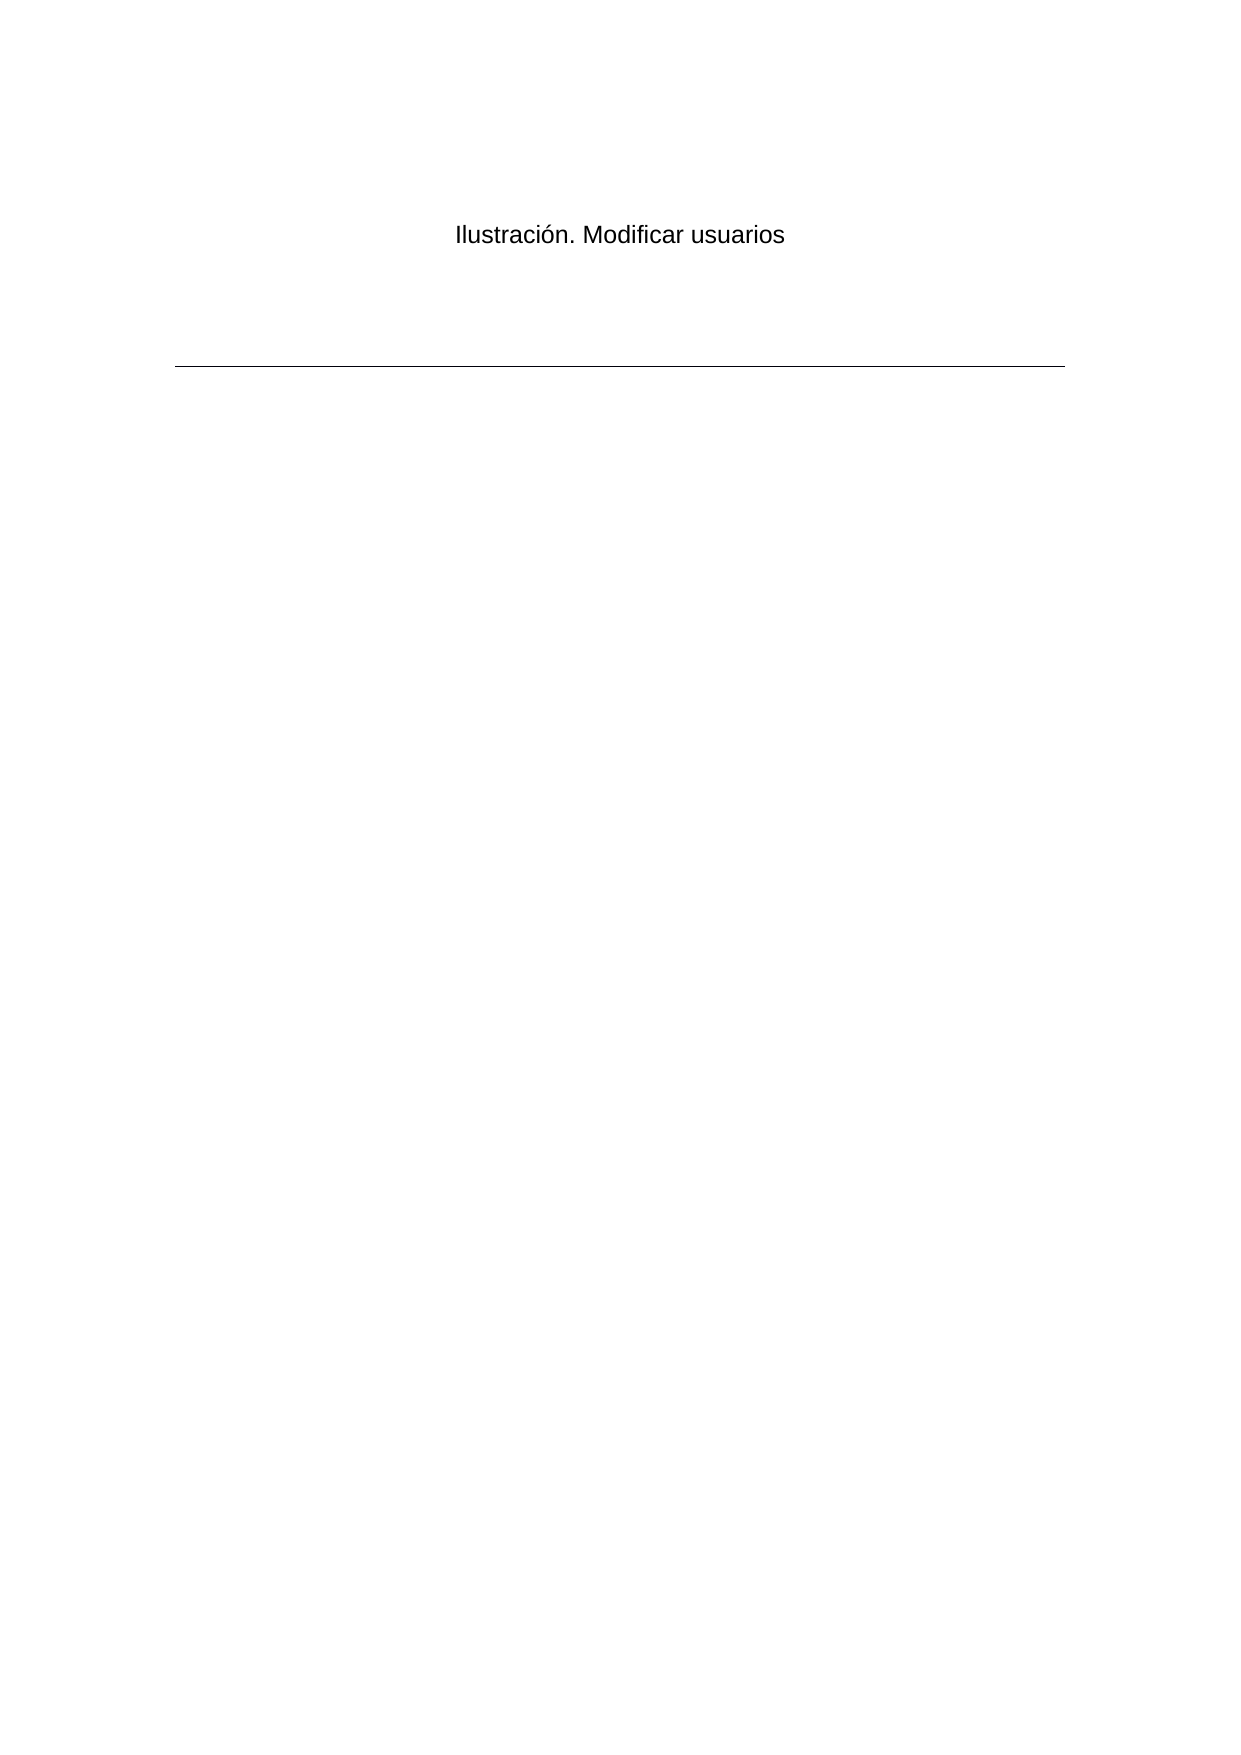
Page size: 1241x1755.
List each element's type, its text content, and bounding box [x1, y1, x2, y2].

text Ilustración. Modificar usuarios [175, 220, 1065, 249]
